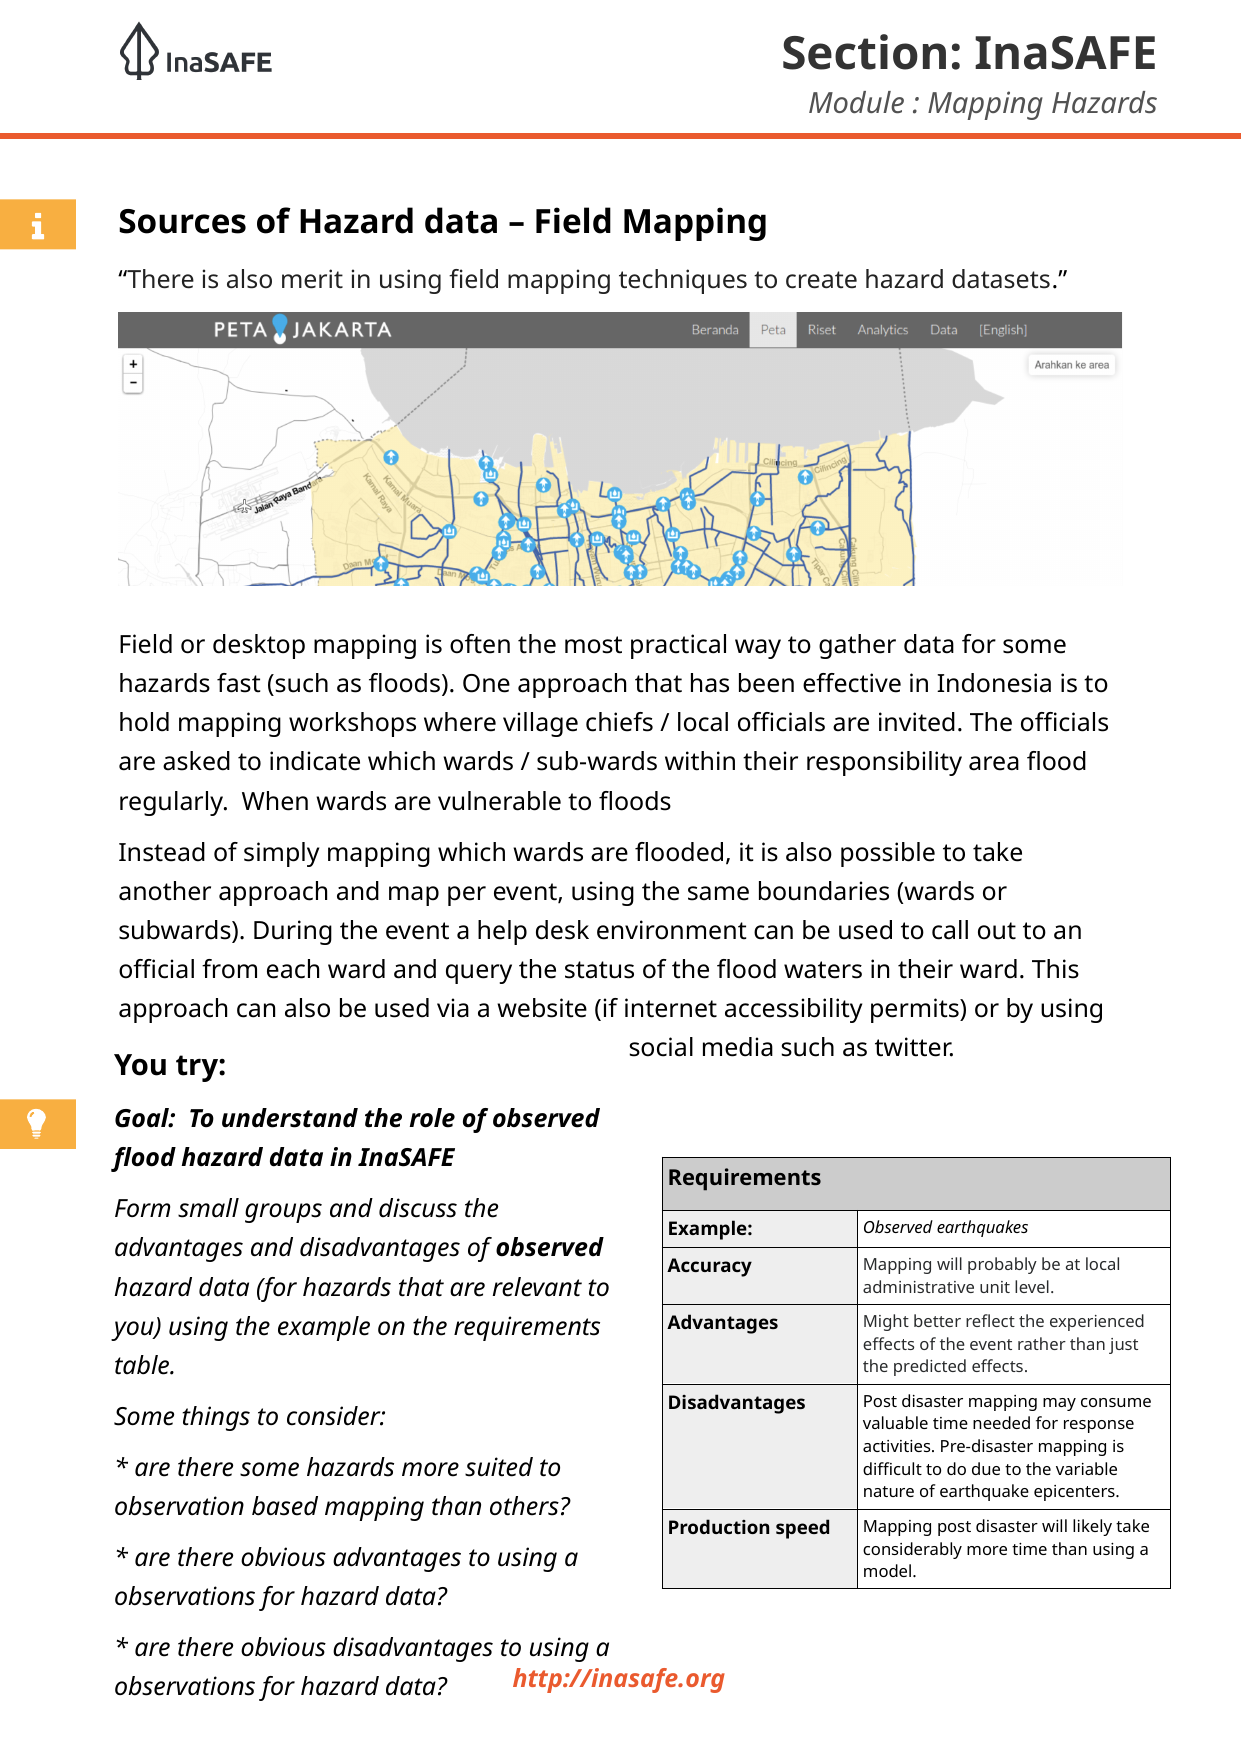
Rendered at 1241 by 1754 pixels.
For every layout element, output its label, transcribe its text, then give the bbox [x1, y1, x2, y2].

table_cell Mapping will probably be at local administrative unit level. [858, 1248, 1170, 1304]
subtitle Sources of Hazard data – Field Mapping [118, 198, 1122, 243]
table_cell Advantages [663, 1305, 857, 1383]
table_cell Post disaster mapping may consume valuable time needed for response activities. Pre-disaster mapping is difficult to do due to the variable nature of earthquake epicenters. [858, 1385, 1170, 1508]
table_cell Production speed [663, 1510, 857, 1588]
table_cell Mapping post disaster will likely take considerably more time than using a model. [858, 1510, 1170, 1588]
table_cell Example: [663, 1211, 857, 1247]
picture [118, 312, 1123, 586]
table_cell Observed earthquakes [858, 1211, 1170, 1247]
table_cell Might better reflect the experienced effects of the event rather than just the predicted effects. [858, 1305, 1170, 1383]
text Field or desktop mapping is often the most practical way to gather data for some hazards fast (such as floods). One approach that has been effective in Indonesia is to hold mapping workshops where village chiefs / local officials are invited. The officials are asked to indicate which wards / sub-wards within their responsibility area flood regularly. When wards are vulnerable to floods [118, 627, 1122, 817]
table_header Requirements [663, 1158, 1170, 1210]
picture [100, 3, 297, 100]
table_cell Disadvantages [663, 1385, 857, 1508]
text Instead of simply mapping which wards are flooded, it is also possible to take another approach and map per event, using the same boundaries (wards or subwards). During the event a help desk environment can be used to call out to an official from each ward and query the status of the flood waters in their ward. This approach can also be used via a website (if internet accessibility permits) or by using social media such as twitter. [118, 834, 1122, 1064]
table_cell Accuracy [663, 1248, 857, 1304]
text “There is also merit in using field mapping techniques to create hazard datasets.” [118, 262, 1122, 296]
